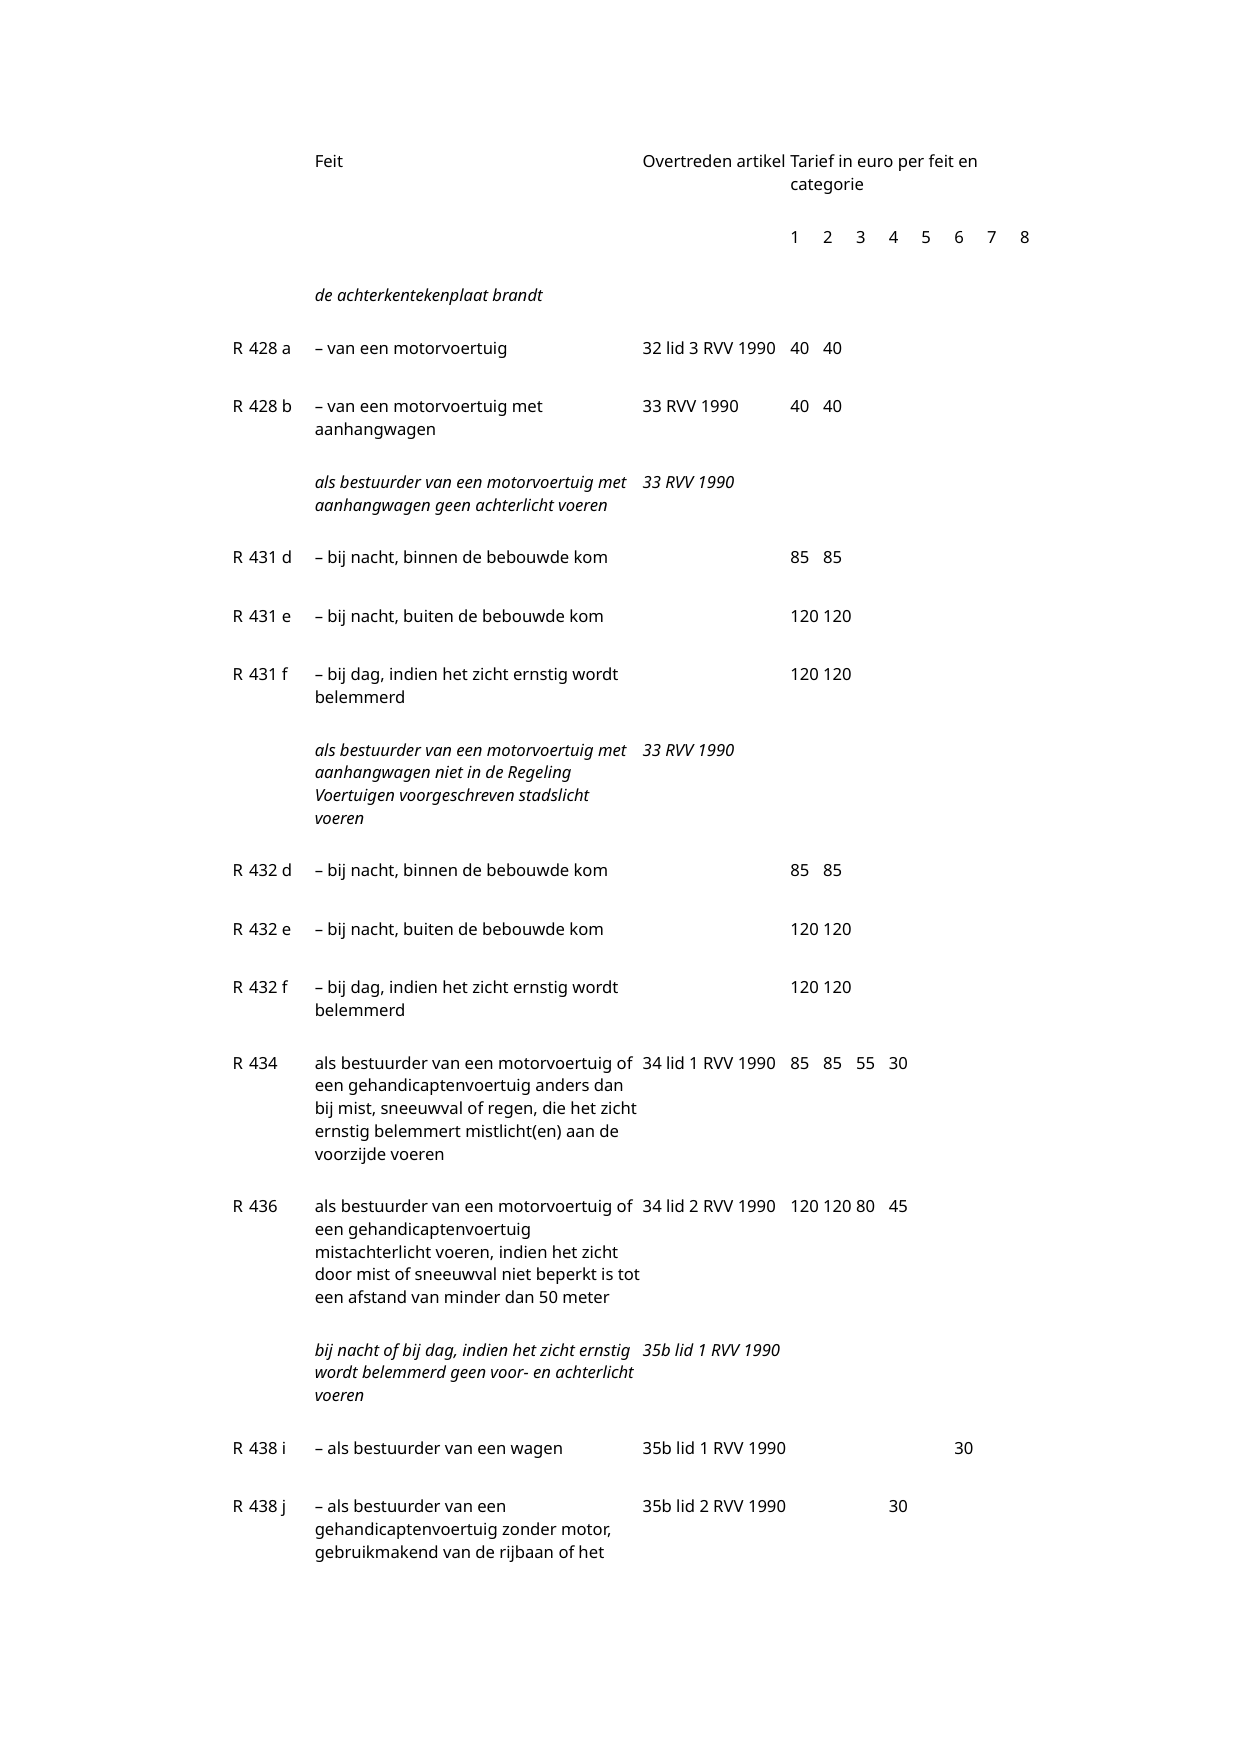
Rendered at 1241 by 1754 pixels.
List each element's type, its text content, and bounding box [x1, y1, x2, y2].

table_cell [921, 604, 954, 663]
table_cell 432 [249, 859, 282, 917]
table_cell e [282, 918, 314, 976]
table_cell [249, 225, 282, 284]
table_cell 120 [790, 918, 823, 976]
table_cell [889, 470, 921, 546]
table_cell [987, 546, 1020, 604]
table_cell [889, 1436, 921, 1495]
table_cell [987, 284, 1020, 337]
table_cell – van een motorvoertuig [315, 337, 642, 395]
table_cell [249, 1338, 282, 1436]
table_cell [954, 395, 987, 470]
table_cell – bij nacht, buiten de bebouwde kom [315, 918, 642, 976]
table_cell [856, 604, 888, 663]
table_cell [856, 284, 888, 337]
table_cell 120 [823, 663, 856, 738]
table_cell 35b lid 1 RVV 1990 [643, 1436, 790, 1495]
table_cell [823, 1338, 856, 1436]
table_cell 7 [987, 225, 1020, 284]
table_cell [987, 1338, 1020, 1436]
table_cell [790, 738, 823, 859]
table_cell j [282, 1495, 314, 1563]
table_cell [987, 1436, 1020, 1495]
table_cell 34 lid 2 RVV 1990 [643, 1195, 790, 1338]
table_cell – bij dag, indien het zicht ernstig wordt belemmerd [315, 976, 642, 1051]
table_cell R [233, 546, 249, 604]
table_cell [643, 663, 790, 738]
table_cell 432 [249, 976, 282, 1051]
table_cell [889, 546, 921, 604]
table_cell de achterkentekenplaat brandt [315, 284, 642, 337]
table_cell 3 [856, 225, 888, 284]
table_cell als bestuurder van een motorvoertuig of een gehandicaptenvoertuig mistachterlicht voeren, indien het zicht door mist of sneeuwval niet beperkt is tot een afstand van minder dan 50 meter [315, 1195, 642, 1338]
table_cell [790, 1495, 823, 1563]
table_cell 40 [823, 337, 856, 395]
table_cell [954, 738, 987, 859]
table_header Tarief in euro per feit en categorie [790, 150, 1053, 225]
table_cell [823, 470, 856, 546]
table_cell [249, 738, 282, 859]
table_cell 120 [790, 604, 823, 663]
table_cell 85 [823, 546, 856, 604]
table_cell [954, 1338, 987, 1436]
table_cell [233, 738, 249, 859]
table_cell [889, 976, 921, 1051]
table_cell [987, 1195, 1020, 1338]
table_cell 40 [790, 395, 823, 470]
table_cell 434 [249, 1051, 282, 1195]
table_cell [856, 738, 888, 859]
table_cell 85 [823, 859, 856, 917]
table_cell a [282, 337, 314, 395]
table_cell 8 [1020, 225, 1053, 284]
table_cell [282, 1051, 314, 1195]
table_cell [643, 284, 790, 337]
table_cell 35b lid 2 RVV 1990 [643, 1495, 790, 1563]
table_header [282, 150, 314, 225]
table_cell 85 [790, 546, 823, 604]
table_cell [921, 284, 954, 337]
table_cell [1020, 918, 1053, 976]
table_cell [856, 1495, 888, 1563]
table_cell [954, 1195, 987, 1338]
table_cell [1020, 337, 1053, 395]
table_cell [889, 738, 921, 859]
table_cell [987, 470, 1020, 546]
table_cell 438 [249, 1436, 282, 1495]
table_cell 33 RVV 1990 [643, 738, 790, 859]
table_cell [1020, 663, 1053, 738]
table_cell [1020, 1051, 1053, 1195]
table_cell [921, 663, 954, 738]
table_cell [282, 284, 314, 337]
table_cell [643, 546, 790, 604]
table_cell [1020, 1436, 1053, 1495]
table_cell R [233, 395, 249, 470]
table_cell [889, 859, 921, 917]
table_cell [889, 918, 921, 976]
table_cell 35b lid 1 RVV 1990 [643, 1338, 790, 1436]
table_cell [643, 918, 790, 976]
table_cell [315, 225, 642, 284]
table_cell 431 [249, 546, 282, 604]
table_cell 85 [823, 1051, 856, 1195]
table_cell R [233, 1495, 249, 1563]
table_cell R [233, 337, 249, 395]
table_cell [823, 1436, 856, 1495]
table_cell [987, 976, 1020, 1051]
table_cell [954, 859, 987, 917]
table_cell R [233, 918, 249, 976]
table_cell [823, 738, 856, 859]
table_cell 120 [790, 1195, 823, 1338]
table_cell – bij nacht, buiten de bebouwde kom [315, 604, 642, 663]
table_cell [282, 738, 314, 859]
table_cell [643, 225, 790, 284]
table_cell [954, 663, 987, 738]
table_cell 428 [249, 337, 282, 395]
table_cell [856, 859, 888, 917]
table_cell [233, 1338, 249, 1436]
table_cell f [282, 976, 314, 1051]
table_cell 33 RVV 1990 [643, 395, 790, 470]
table_cell 1 [790, 225, 823, 284]
table_cell 55 [856, 1051, 888, 1195]
table_cell [1020, 1338, 1053, 1436]
table_cell – bij nacht, binnen de bebouwde kom [315, 546, 642, 604]
table_cell [282, 1338, 314, 1436]
table_cell [856, 1436, 888, 1495]
table_cell R [233, 1195, 249, 1338]
table_cell [282, 470, 314, 546]
table_cell [790, 1436, 823, 1495]
table_cell R [233, 1051, 249, 1195]
table_cell 6 [954, 225, 987, 284]
table_cell 30 [889, 1495, 921, 1563]
table_cell [987, 738, 1020, 859]
table_cell R [233, 663, 249, 738]
table_cell 120 [823, 976, 856, 1051]
table_cell [1020, 604, 1053, 663]
table_header Overtreden artikel [643, 150, 790, 225]
table_cell [987, 859, 1020, 917]
table_cell 438 [249, 1495, 282, 1563]
table_cell 85 [790, 1051, 823, 1195]
table_cell [987, 663, 1020, 738]
table_cell [987, 1495, 1020, 1563]
table_cell [856, 470, 888, 546]
table_cell [823, 284, 856, 337]
table_cell 120 [823, 918, 856, 976]
table_cell [921, 1436, 954, 1495]
table_cell [856, 976, 888, 1051]
table_cell 80 [856, 1195, 888, 1338]
table_cell [1020, 470, 1053, 546]
table_cell – als bestuurder van een gehandicaptenvoertuig zonder motor, gebruikmakend van de rijbaan of het [315, 1495, 642, 1563]
table_cell [889, 604, 921, 663]
table_cell [643, 604, 790, 663]
table_cell R [233, 604, 249, 663]
table_cell [1020, 976, 1053, 1051]
table_cell 2 [823, 225, 856, 284]
table_cell d [282, 546, 314, 604]
table_cell 428 [249, 395, 282, 470]
table_cell – bij dag, indien het zicht ernstig wordt belemmerd [315, 663, 642, 738]
table_cell [921, 337, 954, 395]
table_cell – als bestuurder van een wagen [315, 1436, 642, 1495]
table_cell i [282, 1436, 314, 1495]
table_cell [643, 859, 790, 917]
table_cell [921, 738, 954, 859]
table_cell [1020, 284, 1053, 337]
table_cell 120 [823, 604, 856, 663]
table_cell [954, 1495, 987, 1563]
table_cell [954, 604, 987, 663]
table_cell [1020, 738, 1053, 859]
table_cell als bestuurder van een motorvoertuig met aanhangwagen geen achterlicht voeren [315, 470, 642, 546]
table_cell 40 [823, 395, 856, 470]
table_cell [954, 337, 987, 395]
table_cell [921, 1338, 954, 1436]
table_cell [1020, 859, 1053, 917]
table_cell 4 [889, 225, 921, 284]
table_cell [856, 395, 888, 470]
table_cell 85 [790, 859, 823, 917]
table_cell [921, 1051, 954, 1195]
table_cell [856, 663, 888, 738]
table_cell [921, 918, 954, 976]
table_cell [233, 284, 249, 337]
table_cell [987, 337, 1020, 395]
table_cell 431 [249, 663, 282, 738]
table_cell 436 [249, 1195, 282, 1338]
table_cell [921, 976, 954, 1051]
table_cell [856, 546, 888, 604]
table_cell 120 [823, 1195, 856, 1338]
table_cell [1020, 1195, 1053, 1338]
table_cell 432 [249, 918, 282, 976]
table_cell [889, 663, 921, 738]
table_cell 30 [889, 1051, 921, 1195]
table_cell [921, 1495, 954, 1563]
table_cell als bestuurder van een motorvoertuig met aanhangwagen niet in de Regeling Voertuigen voorgeschreven stadslicht voeren [315, 738, 642, 859]
table_cell [954, 284, 987, 337]
table_cell [954, 1051, 987, 1195]
table_cell [1020, 546, 1053, 604]
table_cell [1020, 1495, 1053, 1563]
table_cell [790, 470, 823, 546]
table_cell [282, 225, 314, 284]
table_cell [954, 546, 987, 604]
table_cell – bij nacht, binnen de bebouwde kom [315, 859, 642, 917]
table_cell R [233, 859, 249, 917]
table_cell [856, 337, 888, 395]
table_cell [987, 1051, 1020, 1195]
table_cell R [233, 1436, 249, 1495]
table_cell [233, 470, 249, 546]
table_cell [954, 470, 987, 546]
table_cell [249, 284, 282, 337]
table_cell [889, 284, 921, 337]
table_cell [921, 859, 954, 917]
table_cell [1020, 395, 1053, 470]
table_cell [790, 1338, 823, 1436]
table_cell 30 [954, 1436, 987, 1495]
table_header [249, 150, 282, 225]
table_cell [249, 470, 282, 546]
table_cell [921, 470, 954, 546]
table_cell [921, 1195, 954, 1338]
table_cell [889, 1338, 921, 1436]
table_cell [233, 225, 249, 284]
table_header Feit [315, 150, 642, 225]
table_cell [790, 284, 823, 337]
table_cell 431 [249, 604, 282, 663]
table_cell [987, 395, 1020, 470]
table_cell als bestuurder van een motorvoertuig of een gehandicaptenvoertuig anders dan bij mist, sneeuwval of regen, die het zicht ernstig belemmert mistlicht(en) aan de voorzijde voeren [315, 1051, 642, 1195]
table_cell 34 lid 1 RVV 1990 [643, 1051, 790, 1195]
table_cell 45 [889, 1195, 921, 1338]
table_cell [856, 918, 888, 976]
table_cell [282, 1195, 314, 1338]
table_header [233, 150, 249, 225]
table_cell [987, 604, 1020, 663]
table_cell – van een motorvoertuig met aanhangwagen [315, 395, 642, 470]
table_cell d [282, 859, 314, 917]
table_cell b [282, 395, 314, 470]
table_cell [889, 395, 921, 470]
table_cell 32 lid 3 RVV 1990 [643, 337, 790, 395]
table_cell f [282, 663, 314, 738]
table_cell 40 [790, 337, 823, 395]
table_cell R [233, 976, 249, 1051]
table_cell [823, 1495, 856, 1563]
table_cell [856, 1338, 888, 1436]
table_cell e [282, 604, 314, 663]
table_cell [921, 546, 954, 604]
table_cell [643, 976, 790, 1051]
table_cell 5 [921, 225, 954, 284]
table_cell [889, 337, 921, 395]
table_cell [921, 395, 954, 470]
table_cell 33 RVV 1990 [643, 470, 790, 546]
table_cell [954, 976, 987, 1051]
table_cell 120 [790, 976, 823, 1051]
table_cell [954, 918, 987, 976]
table_cell [987, 918, 1020, 976]
table_cell 120 [790, 663, 823, 738]
table_cell bij nacht of bij dag, indien het zicht ernstig wordt belemmerd geen voor- en achterlicht voeren [315, 1338, 642, 1436]
